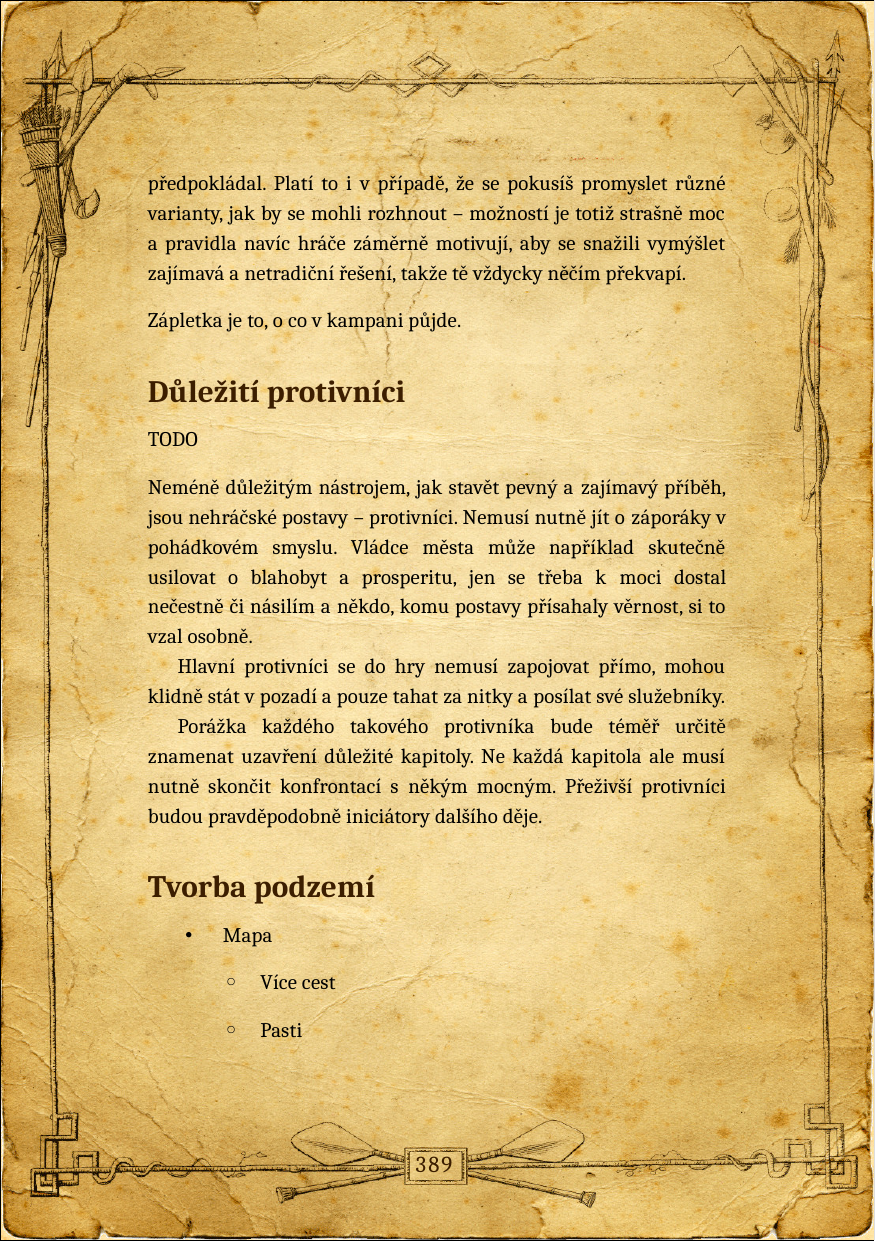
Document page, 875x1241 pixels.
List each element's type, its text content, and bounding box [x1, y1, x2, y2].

list Mapa [185, 923, 726, 947]
text předpokládal. Platí to i⁠ v⁠ případě, že se pokusíš promyslet různé varianty, jak by se mohli rozhnout – možností je totiž strašně moc a⁠ pravidla navíc hráče záměrně motivují, aby se snažili vymýšlet zajímavá a⁠ netradiční řešení, takže tě vždycky něčím překvapí. [148, 172, 726, 285]
subtitle Důležití protivníci [148, 374, 726, 410]
list Více cest [223, 971, 726, 995]
text TODO [148, 428, 726, 452]
text Zápletka je to, o⁠ co v⁠ kampani půjde. [154, 309, 666, 333]
subtitle Tvorba podzemí [148, 870, 726, 906]
text Neméně důležitým nástrojem, jak stavět pevný a⁠ zajímavý příběh, jsou nehráčské postavy – protivníci. Nemusí nutně jít o⁠ záporáky v⁠ pohádkovém smyslu. Vládce města může například skutečně usilovat o⁠ blahobyt a⁠ prosperitu, jen se třeba k⁠ moci dostal nečestně či násilím a⁠ někdo, komu postavy přísahaly věrnost, si to vzal osobně. Hlavní protivníci se do hry nemusí zapojovat přímo, mohou klidně stát v⁠ pozadí a⁠ pouze tahat za nitky a⁠ posílat své služebníky. Porážka každého takového protivníka bude téměř určitě znamenat uzavření důležité kapitoly. Ne každá kapitola ale musí nutně skončit konfrontací s⁠ někým mocným. Přeživší protivníci budou pravděpodobně iniciátory dalšího děje. [148, 476, 726, 828]
list Pasti [223, 1019, 726, 1043]
picture [1, 1, 874, 1240]
